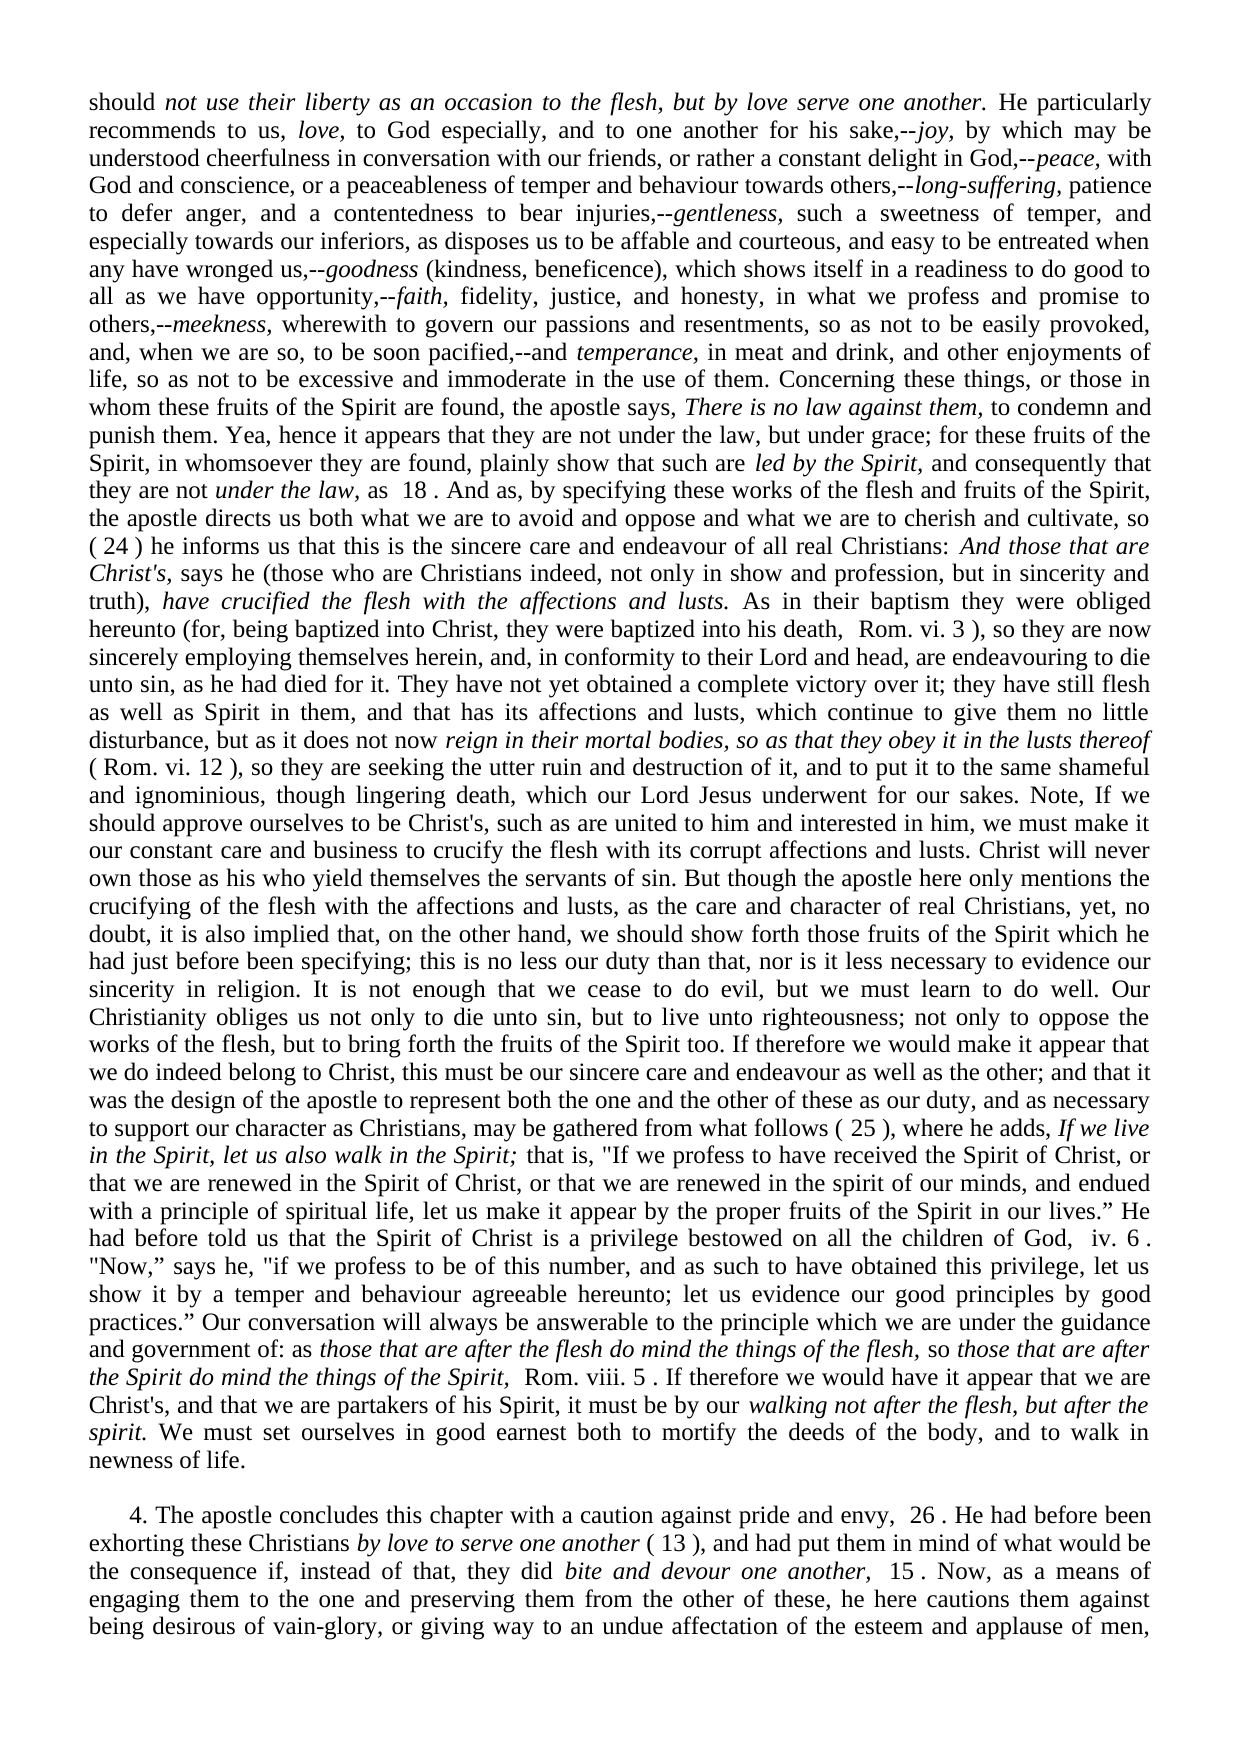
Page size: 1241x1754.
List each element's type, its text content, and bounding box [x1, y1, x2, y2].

text should not use their liberty as an occasion to the flesh, but by love serve one another. He particularly recommends to us, love, to God especially, and to one another for his sake,--joy, by which may be understood cheerfulness in conversation with our friends, or rather a constant delight in God,--peace, with God and conscience, or a peaceableness of temper and behaviour towards others,--long-suffering, patience to defer anger, and a contentedness to bear injuries,--gentleness, such a sweetness of temper, and especially towards our inferiors, as disposes us to be affable and courteous, and easy to be entreated when any have wronged us,--goodness (kindness, beneficence), which shows itself in a readiness to do good to all as we have opportunity,--faith, fidelity, justice, and honesty, in what we profess and promise to others,--meekness, wherewith to govern our passions and resentments, so as not to be easily provoked, and, when we are so, to be soon pacified,--and temperance, in meat and drink, and other enjoyments of life, so as not to be excessive and immoderate in the use of them. Concerning these things, or those in whom these fruits of the Spirit are found, the apostle says, There is no law against them, to condemn and punish them. Yea, hence it appears that they are not under the law, but under grace; for these fruits of the Spirit, in whomsoever they are found, plainly show that such are led by the Spirit, and consequently that they are not under the law, as 18 . And as, by specifying these works of the flesh and fruits of the Spirit, the apostle directs us both what we are to avoid and oppose and what we are to cherish and cultivate, so ( 24 ) he informs us that this is the sincere care and endeavour of all real Christians: And those that are Christ's, says he (those who are Christians indeed, not only in show and profession, but in sincerity and truth), have crucified the flesh with the affections and lusts. As in their baptism they were obliged hereunto (for, being baptized into Christ, they were baptized into his death, Rom. vi. 3 ), so they are now sincerely employing themselves herein, and, in conformity to their Lord and head, are endeavouring to die unto sin, as he had died for it. They have not yet obtained a complete victory over it; they have still flesh as well as Spirit in them, and that has its affections and lusts, which continue to give them no little disturbance, but as it does not now reign in their mortal bodies, so as that they obey it in the lusts thereof ( Rom. vi. 12 ), so they are seeking the utter ruin and destruction of it, and to put it to the same shameful and ignominious, though lingering death, which our Lord Jesus underwent for our sakes. Note, If we should approve ourselves to be Christ's, such as are united to him and interested in him, we must make it our constant care and business to crucify the flesh with its corrupt affections and lusts. Christ will never own those as his who yield themselves the servants of sin. But though the apostle here only mentions the crucifying of the flesh with the affections and lusts, as the care and character of real Christians, yet, no doubt, it is also implied that, on the other hand, we should show forth those fruits of the Spirit which he had just before been specifying; this is no less our duty than that, nor is it less necessary to evidence our sincerity in religion. It is not enough that we cease to do evil, but we must learn to do well. Our Christianity obliges us not only to die unto sin, but to live unto righteousness; not only to oppose the works of the flesh, but to bring forth the fruits of the Spirit too. If therefore we would make it appear that we do indeed belong to Christ, this must be our sincere care and endeavour as well as the other; and that it was the design of the apostle to represent both the one and the other of these as our duty, and as necessary to support our character as Christians, may be gathered from what follows ( 25 ), where he adds, If we live in the Spirit, let us also walk in the Spirit; that is, "If we profess to have received the Spirit of Christ, or that we are renewed in the Spirit of Christ, or that we are renewed in the spirit of our minds, and endued with a principle of spiritual life, let us make it appear by the proper fruits of the Spirit in our lives.” He had before told us that the Spirit of Christ is a privilege bestowed on all the children of God, iv. 6 . "Now,” says he, "if we profess to be of this number, and as such to have obtained this privilege, let us show it by a temper and behaviour agreeable hereunto; let us evidence our good principles by good practices.” Our conversation will always be answerable to the principle which we are under the guidance and government of: as those that are after the flesh do mind the things of the flesh, so those that are after the Spirit do mind the things of the Spirit, Rom. viii. 5 . If therefore we would have it appear that we are Christ's, and that we are partakers of his Spirit, it must be by our walking not after the flesh, but after the spirit. We must set ourselves in good earnest both to mortify the deeds of the body, and to walk in newness of life. 4. The apostle concludes this chapter with a caution against pride and envy, 26 . He had before been exhorting these Christians by love to serve one another ( 13 ), and had put them in mind of what would be the consequence if, instead of that, they did bite and devour one another, 15 . Now, as a means of engaging them to the one and preserving them from the other of these, he here cautions them against being desirous of vain-glory, or giving way to an undue affectation of the esteem and applause of men, [88, 88, 1152, 1640]
